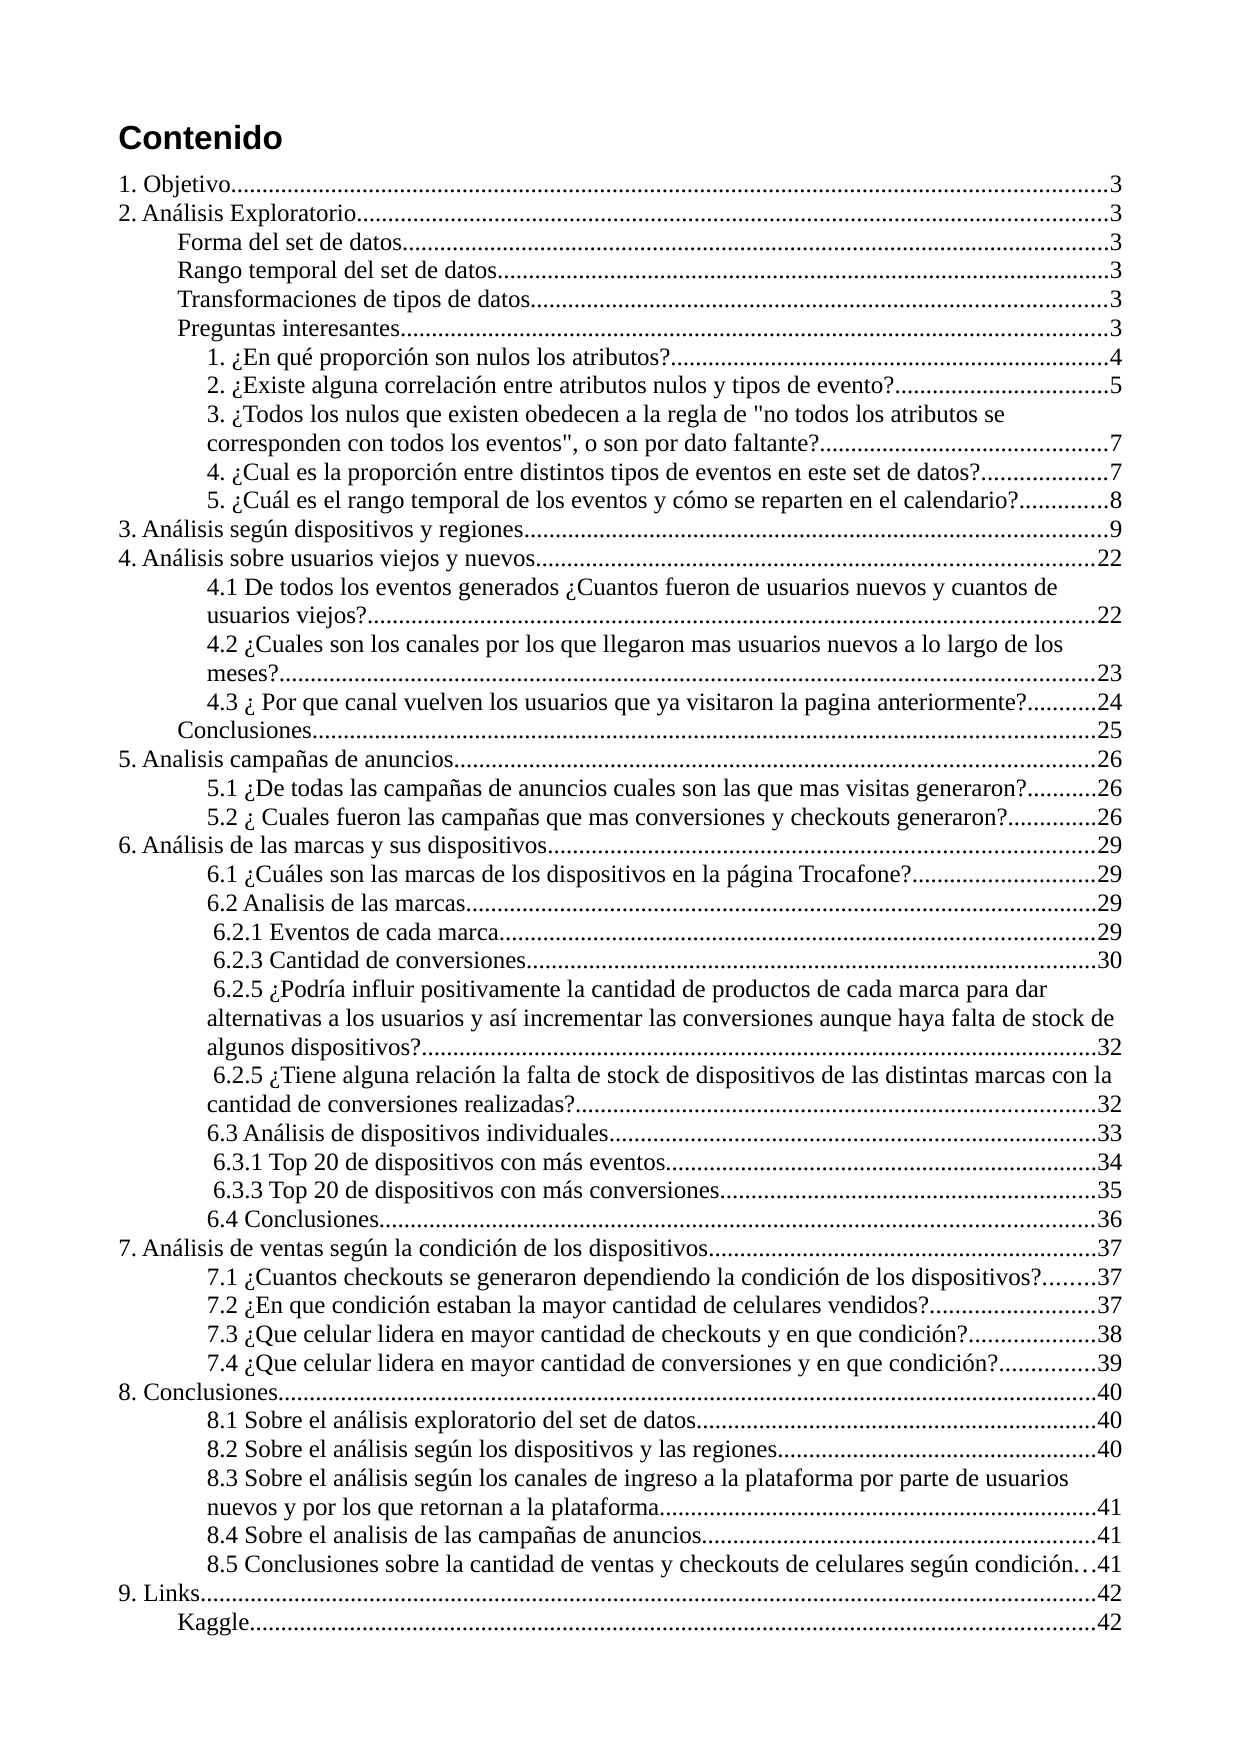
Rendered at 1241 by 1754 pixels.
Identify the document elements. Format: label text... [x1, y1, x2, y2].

text 3. ¿Todos los nulos que existen obedecen a la regla de "no todos los atributos se corresponden con todos los eventos", o son por dato faltante? 7 [207, 399, 1122, 457]
text 4. Análisis sobre usuarios viejos y nuevos 22 [118, 543, 1122, 572]
text Forma del set de datos 3 [177, 227, 1122, 255]
subtitle Contenido [118, 118, 1122, 157]
text 8.1 Sobre el análisis exploratorio del set de datos 40 [207, 1405, 1122, 1434]
text 6.3 Análisis de dispositivos individuales 33 [207, 1118, 1122, 1147]
text 6.3.3 Top 20 de dispositivos con más conversiones. 35 [207, 1175, 1122, 1204]
text 7.1 ¿Cuantos checkouts se generaron dependiendo la condición de los dispositivos? 37 [207, 1262, 1122, 1290]
text 6.2.3 Cantidad de conversiones 30 [207, 945, 1122, 974]
text 4.3 ¿ Por que canal vuelven los usuarios que ya visitaron la pagina anteriormente? 24 [207, 687, 1122, 715]
text 4.1 De todos los eventos generados ¿Cuantos fueron de usuarios nuevos y cuantos de usuarios viejos? 22 [207, 572, 1122, 629]
text Rango temporal del set de datos 3 [177, 255, 1122, 284]
text 2. Análisis Exploratorio 3 [118, 198, 1122, 227]
text 8. Conclusiones 40 [118, 1377, 1122, 1405]
text 6.2.1 Eventos de cada marca. 29 [207, 917, 1122, 945]
text 6.2 Analisis de las marcas 29 [207, 888, 1122, 917]
text 7. Análisis de ventas según la condición de los dispositivos 37 [118, 1233, 1122, 1262]
text 6.4 Conclusiones 36 [207, 1204, 1122, 1233]
text 8.3 Sobre el análisis según los canales de ingreso a la plataforma por parte de usuarios nuevos y por los que retornan a la plataforma 41 [207, 1463, 1122, 1520]
text 8.5 Conclusiones sobre la cantidad de ventas y checkouts de celulares según condición 41 [207, 1549, 1122, 1578]
text 3. Análisis según dispositivos y regiones 9 [118, 514, 1122, 543]
text Preguntas interesantes 3 [177, 313, 1122, 342]
text 2. ¿Existe alguna correlación entre atributos nulos y tipos de evento? 5 [207, 370, 1122, 399]
text 7.3 ¿Que celular lidera en mayor cantidad de checkouts y en que condición? 38 [207, 1319, 1122, 1348]
text Conclusiones 25 [177, 715, 1122, 744]
text 9. Links 42 [118, 1578, 1122, 1607]
text 5. Analisis campañas de anuncios 26 [118, 744, 1122, 773]
text 8.2 Sobre el análisis según los dispositivos y las regiones 40 [207, 1434, 1122, 1463]
text Kaggle 42 [177, 1607, 1122, 1635]
text 5. ¿Cuál es el rango temporal de los eventos y cómo se reparten en el calendario? 8 [207, 485, 1122, 514]
text 6.2.5 ¿Tiene alguna relación la falta de stock de dispositivos de las distintas marcas con la cantidad de conversiones realizadas? 32 [207, 1060, 1122, 1118]
text 5.1 ¿De todas las campañas de anuncios cuales son las que mas visitas generaron? 26 [207, 773, 1122, 802]
text 4.2 ¿Cuales son los canales por los que llegaron mas usuarios nuevos a lo largo de los meses? 23 [207, 629, 1122, 687]
text Transformaciones de tipos de datos 3 [177, 284, 1122, 313]
text 6. Análisis de las marcas y sus dispositivos 29 [118, 830, 1122, 859]
text 6.2.5 ¿Podría influir positivamente la cantidad de productos de cada marca para dar alternativas a los usuarios y así incrementar las conversiones aunque haya falta de stock de algunos dispositivos? 32 [207, 974, 1122, 1060]
text 7.2 ¿En que condición estaban la mayor cantidad de celulares vendidos? 37 [207, 1290, 1122, 1319]
text 1. ¿En qué proporción son nulos los atributos? 4 [207, 342, 1122, 370]
text 7.4 ¿Que celular lidera en mayor cantidad de conversiones y en que condición? 39 [207, 1348, 1122, 1377]
text 6.3.1 Top 20 de dispositivos con más eventos 34 [207, 1147, 1122, 1175]
text 5.2 ¿ Cuales fueron las campañas que mas conversiones y checkouts generaron? 26 [207, 802, 1122, 830]
text 1. Objetivo 3 [118, 169, 1122, 198]
text 4. ¿Cual es la proporción entre distintos tipos de eventos en este set de datos? 7 [207, 457, 1122, 485]
text 6.1 ¿Cuáles son las marcas de los dispositivos en la página Trocafone? 29 [207, 859, 1122, 888]
text 8.4 Sobre el analisis de las campañas de anuncios 41 [207, 1520, 1122, 1549]
